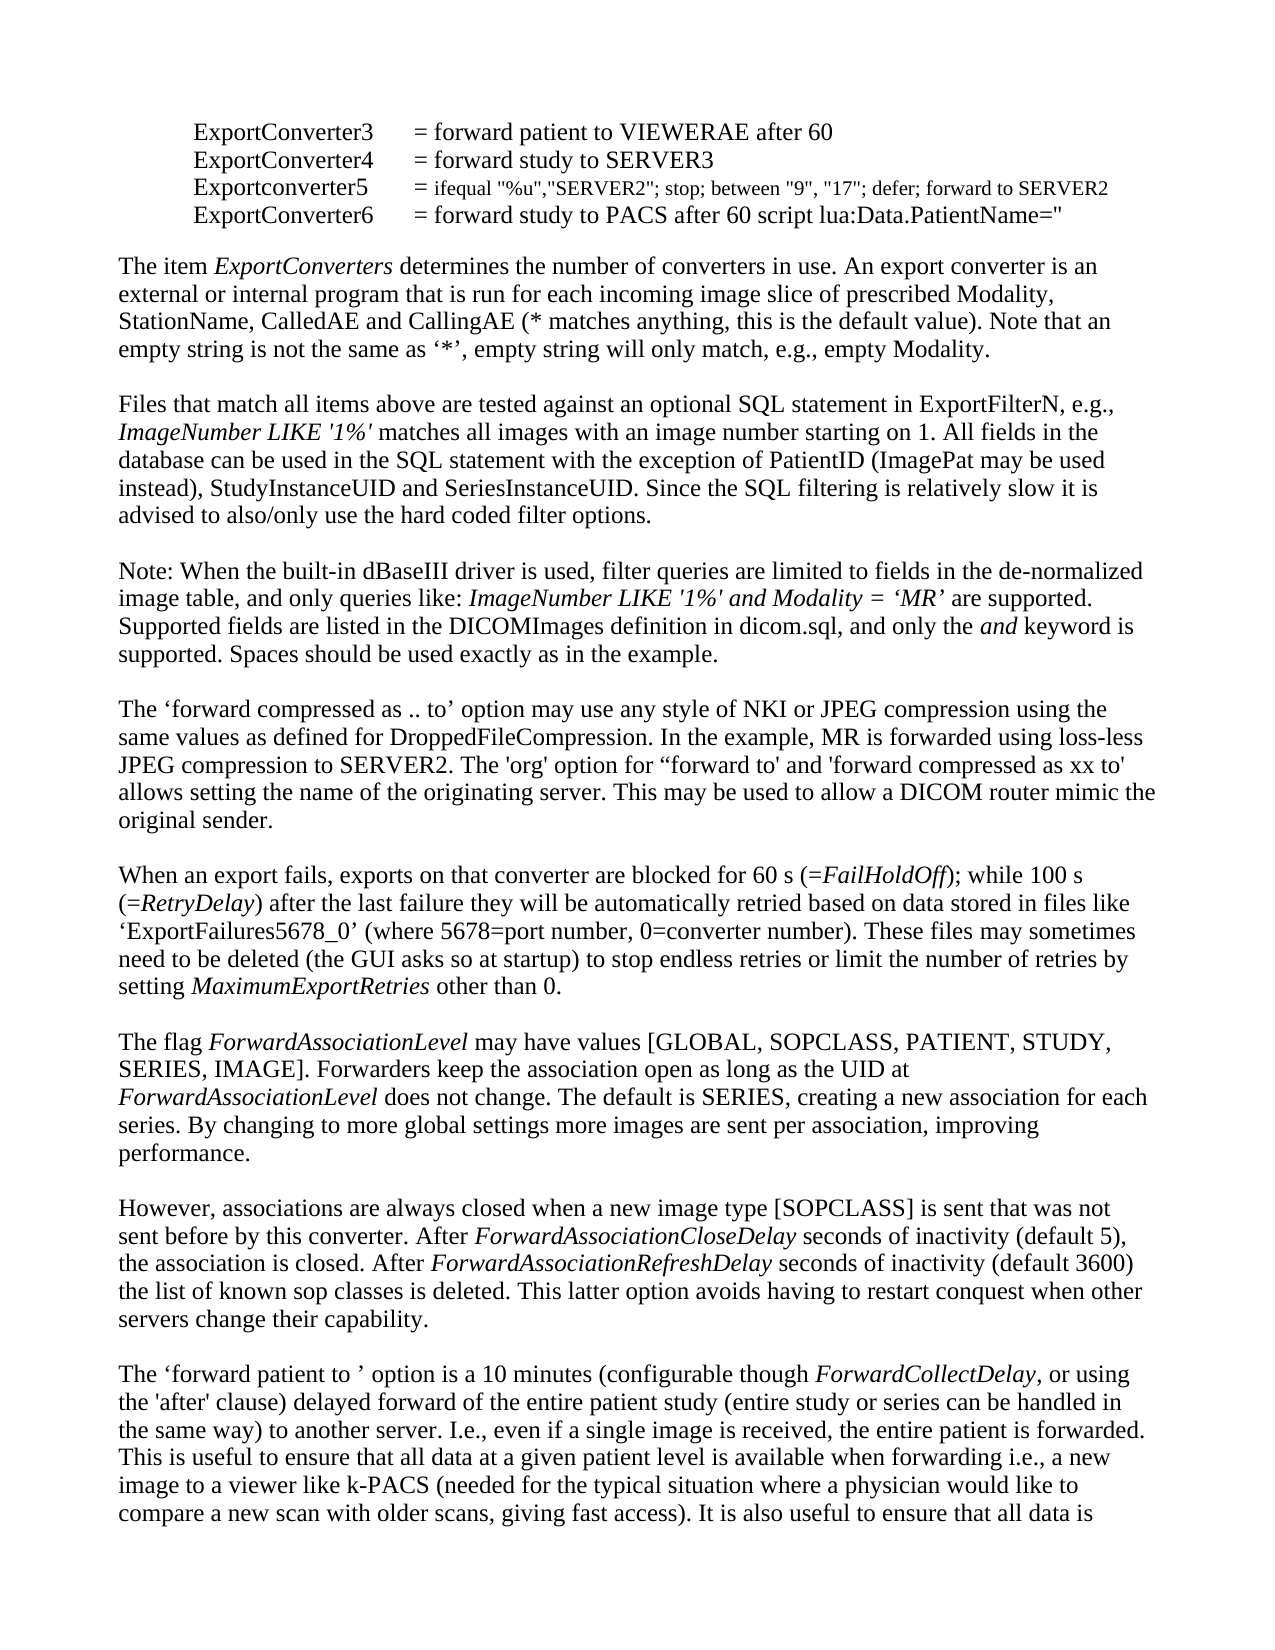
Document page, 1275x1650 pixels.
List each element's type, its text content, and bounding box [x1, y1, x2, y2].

text However, associations are always closed when a new image type [SOPCLASS] is sent that was not sent before by this converter. After ForwardAssociationCloseDelay seconds of inactivity (default 5), the association is closed. After ForwardAssociationRefreshDelay seconds of inactivity (default 3600) the list of known sop classes is deleted. This latter option avoids having to restart conquest when other servers change their capability. [118, 1194, 1157, 1333]
text The item ExportConverters determines the number of converters in use. An export converter is an external or internal program that is run for each incoming image slice of prescribed Modality, StationName, CalledAE and CallingAE (* matches anything, this is the default value). Note that an empty string is not the same as ‘*’, empty string will only match, e.g., empty Modality. [118, 252, 1157, 363]
text ExportConverter3 = forward patient to VIEWERAE after 60 [118, 118, 1157, 146]
text The ‘forward compressed as .. to’ option may use any style of NKI or JPEG compression using the same values as defined for DroppedFileCompression. In the example, MR is forwarded using loss-less JPEG compression to SERVER2. The 'org' option for “forward to' and 'forward compressed as xx to' allows setting the name of the originating server. This may be used to allow a DICOM router mimic the original sender. [118, 695, 1157, 834]
text The ‘forward patient to ’ option is a 10 minutes (configurable though ForwardCollectDelay, or using the 'after' clause) delayed forward of the entire patient study (entire study or series can be handled in the same way) to another server. I.e., even if a single image is received, the entire patient is forwarded. This is useful to ensure that all data at a given patient level is available when forwarding i.e., a new image to a viewer like k-PACS (needed for the typical situation where a physician would like to compare a new scan with older scans, giving fast access). It is also useful to ensure that all data is [118, 1360, 1157, 1527]
text Note: When the built-in dBaseIII driver is used, filter queries are limited to fields in the de-normalized image table, and only queries like: ImageNumber LIKE '1%' and Modality = ‘MR’ are supported. Supported fields are listed in the DICOMImages definition in dicom.sql, and only the and keyword is supported. Spaces should be used exactly as in the example. [118, 557, 1157, 668]
text ExportConverter6 = forward study to PACS after 60 script lua:Data.PatientName='' [118, 201, 1157, 229]
text When an export fails, exports on that converter are blocked for 60 s (=FailHoldOff); while 100 s (=RetryDelay) after the last failure they will be automatically retried based on data stored in files like ‘ExportFailures5678_0’ (where 5678=port number, 0=converter number). These files may sometimes need to be deleted (the GUI asks so at startup) to stop endless retries or limit the number of retries by setting MaximumExportRetries other than 0. [118, 862, 1157, 1000]
text The flag ForwardAssociationLevel may have values [GLOBAL, SOPCLASS, PATIENT, STUDY, SERIES, IMAGE]. Forwarders keep the association open as long as the UID at ForwardAssociationLevel does not change. The default is SERIES, creating a new association for each series. By changing to more global settings more images are sent per association, improving performance. [118, 1028, 1157, 1166]
text Exportconverter5 = ifequal "%u","SERVER2"; stop; between "9", "17"; defer; forward to SERVER2 [118, 173, 1157, 201]
text ExportConverter4 = forward study to SERVER3 [118, 146, 1157, 173]
text Files that match all items above are tested against an optional SQL statement in ExportFilterN, e.g., ImageNumber LIKE '1%' matches all images with an image number starting on 1. All fields in the database can be used in the SQL statement with the exception of PatientID (ImagePat may be used instead), StudyInstanceUID and SeriesInstanceUID. Since the SQL filtering is relatively slow it is advised to also/only use the hard coded filter options. [118, 391, 1157, 529]
